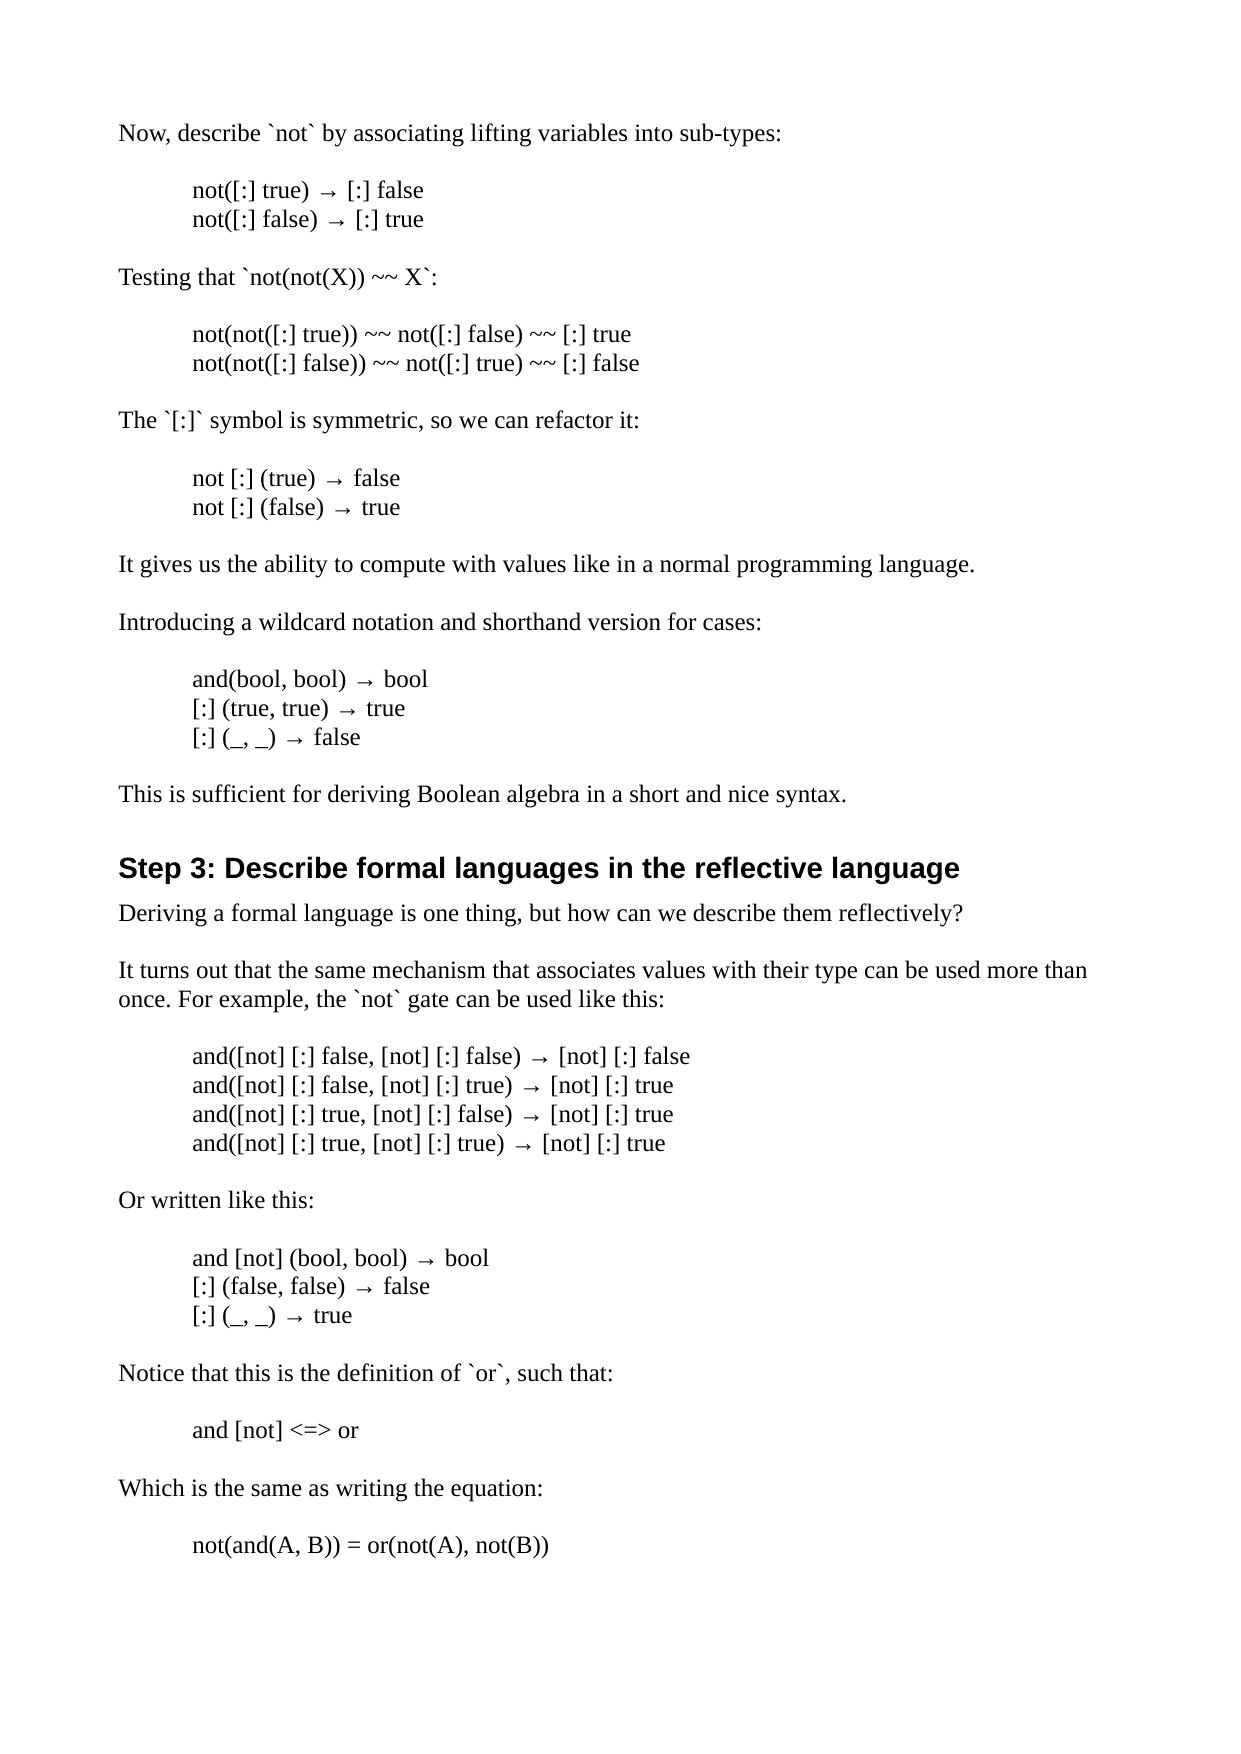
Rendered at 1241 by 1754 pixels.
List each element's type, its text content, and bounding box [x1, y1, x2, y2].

text and(bool, bool) → bool [:] (true, true) → true [:] (_, _) → false [118, 664, 1122, 751]
subtitle Step 3: Describe formal languages in the reflective language [118, 851, 1122, 885]
text Which is the same as writing the equation: [118, 1473, 1122, 1501]
text and([not] [:] false, [not] [:] false) → [not] [:] false and([not] [:] false, [not] [:] true) → [not] [:] true and([not] [:] true, [not] [:] false) → [not] [:] true and([not] [:] true, [not] [:] true) → [not] [:] true [118, 1041, 1122, 1156]
text The `[:]` symbol is symmetric, so we can refactor it: [118, 406, 1122, 434]
text Notice that this is the definition of `or`, such that: [118, 1358, 1122, 1386]
text and [not] (bool, bool) → bool [:] (false, false) → false [:] (_, _) → true [118, 1243, 1122, 1329]
text not([:] true) → [:] false not([:] false) → [:] true [118, 176, 1122, 233]
text not(and(A, B)) = or(not(A), not(B)) [118, 1530, 1122, 1559]
text Deriving a formal language is one thing, but how can we describe them reflectively? [118, 898, 1122, 926]
text Or written like this: [118, 1185, 1122, 1214]
text It turns out that the same mechanism that associates values with their type can be used more than once. For example, the `not` gate can be used like this: [118, 955, 1122, 1013]
text not(not([:] true)) ~~ not([:] false) ~~ [:] true not(not([:] false)) ~~ not([:] true) ~~ [:] false [118, 319, 1122, 377]
text Introducing a wildcard notation and shorthand version for cases: [118, 607, 1122, 636]
text Testing that `not(not(X)) ~~ X`: [118, 262, 1122, 291]
text not [:] (true) → false not [:] (false) → true [118, 463, 1122, 521]
text Now, describe `not` by associating lifting variables into sub-types: [118, 118, 1122, 147]
text and [not] <=> or [118, 1415, 1122, 1444]
text It gives us the ability to compute with values like in a normal programming language. [118, 549, 1122, 578]
text This is sufficient for deriving Boolean algebra in a short and nice syntax. [118, 779, 1122, 808]
